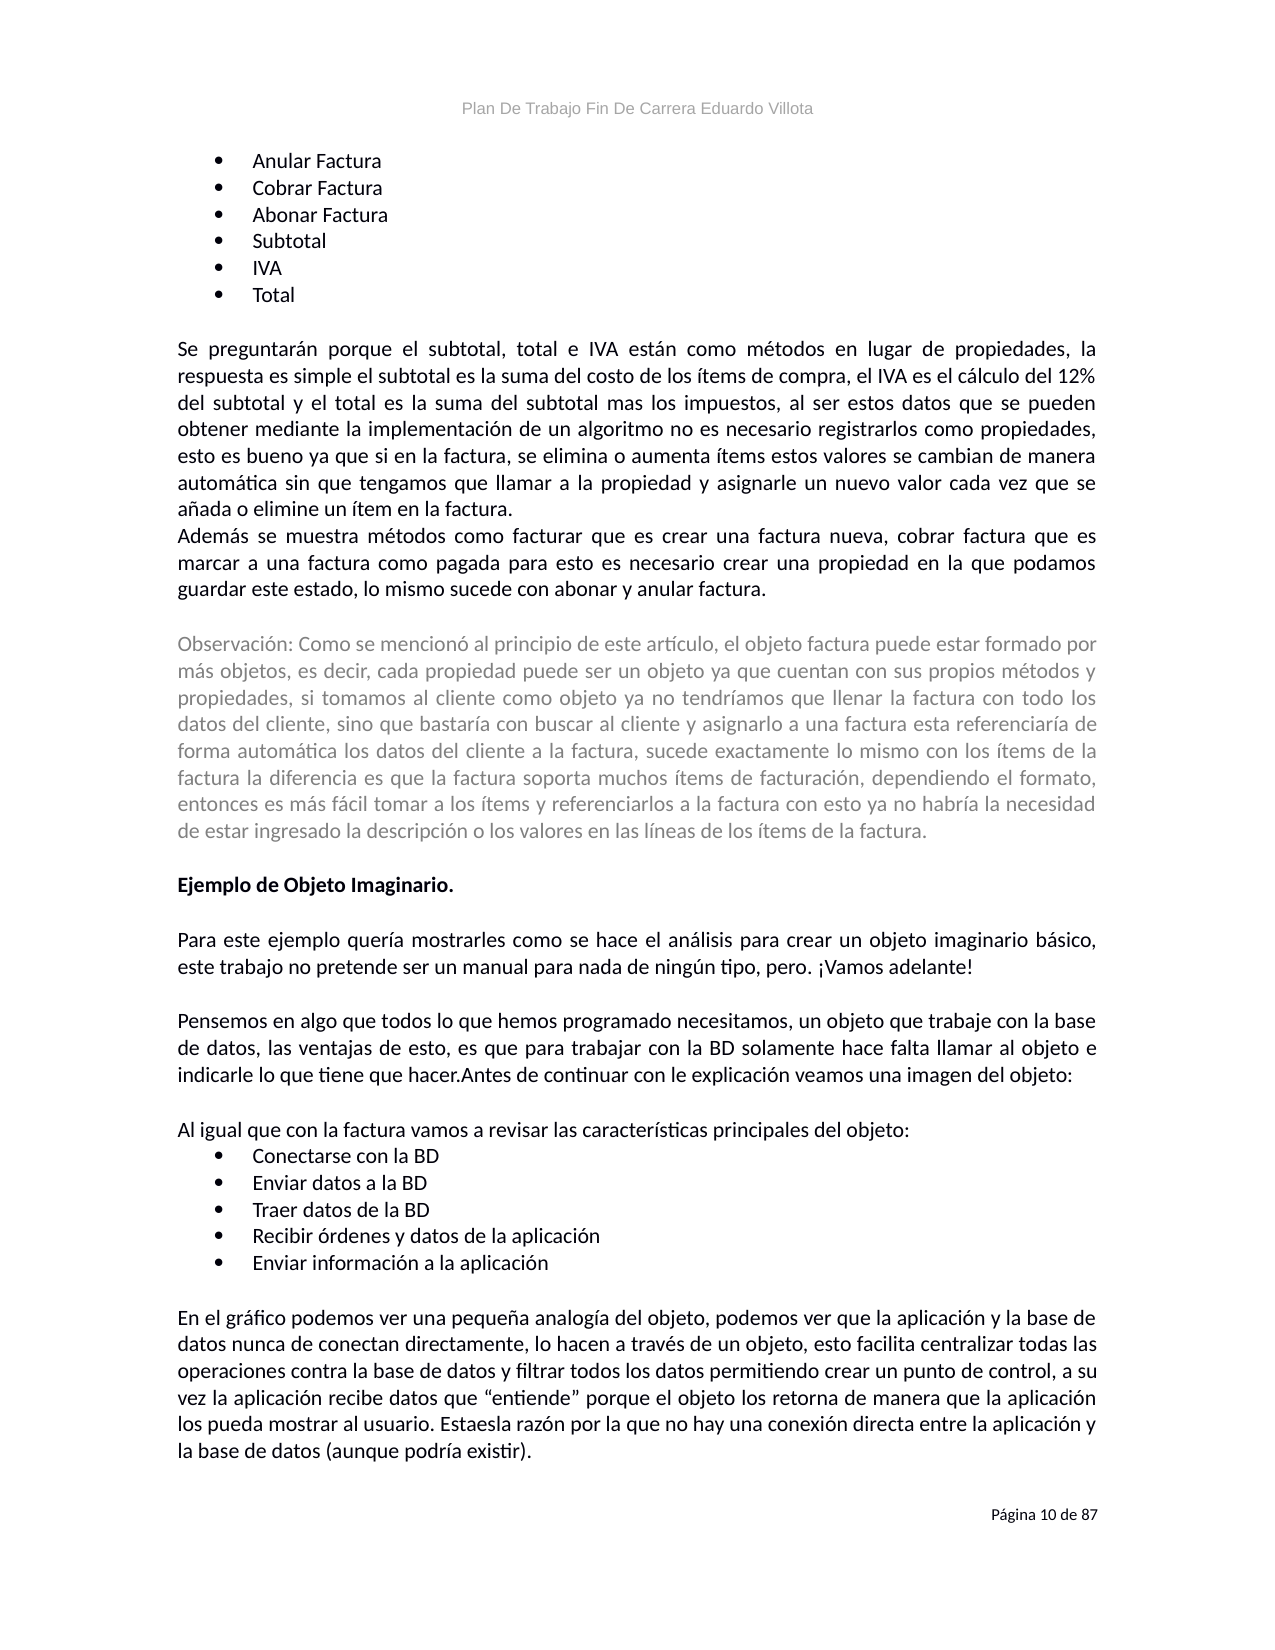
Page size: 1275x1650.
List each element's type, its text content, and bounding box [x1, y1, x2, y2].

text Al igual que con la factura vamos a revisar las características principales del objeto: [177, 1116, 1098, 1142]
text Se preguntarán porque el subtotal, total e IVA están como métodos en lugar de propiedades, la respuesta es simple el subtotal es la suma del costo de los ítems de compra, el IVA es el cálculo del 12% del subtotal y el total es la suma del subtotal mas los impuestos, al ser estos datos que se pueden obtener mediante la implementación de un algoritmo no es necesario registrarlos como propiedades, esto es bueno ya que si en la factura, se elimina o aumenta ítems estos valores se cambian de manera automática sin que tengamos que llamar a la propiedad y asignarle un nuevo valor cada vez que se añada o elimine un ítem en la factura. [177, 336, 1098, 522]
list Enviar datos a la BD [215, 1169, 1098, 1196]
list Recibir órdenes y datos de la aplicación [215, 1222, 1098, 1249]
text Para este ejemplo quería mostrarles como se hace el análisis para crear un objeto imaginario básico, este trabajo no pretende ser un manual para nada de ningún tipo, pero. ¡Vamos adelante! [177, 926, 1098, 980]
list Enviar información a la aplicación [215, 1249, 1098, 1276]
text Pensemos en algo que todos lo que hemos programado necesitamos, un objeto que trabaje con la base de datos, las ventajas de esto, es que para trabajar con la BD solamente hace falta llamar al objeto e indicarle lo que tiene que hacer.Antes de continuar con le explicación veamos una imagen del objeto: [177, 1008, 1098, 1088]
list IVA [215, 254, 1098, 281]
list Total [215, 281, 1098, 308]
list Subtotal [215, 228, 1098, 254]
text Observación: Como se mencionó al principio de este artículo, el objeto factura puede estar formado por más objetos, es decir, cada propiedad puede ser un objeto ya que cuentan con sus propios métodos y propiedades, si tomamos al cliente como objeto ya no tendríamos que llenar la factura con todo los datos del cliente, sino que bastaría con buscar al cliente y asignarlo a una factura esta referenciaría de forma automática los datos del cliente a la factura, sucede exactamente lo mismo con los ítems de la factura la diferencia es que la factura soporta muchos ítems de facturación, dependiendo el formato, entonces es más fácil tomar a los ítems y referenciarlos a la factura con esto ya no habría la necesidad de estar ingresado la descripción o los valores en las líneas de los ítems de la factura. [177, 630, 1098, 844]
list Traer datos de la BD [215, 1196, 1098, 1222]
text Además se muestra métodos como facturar que es crear una factura nueva, cobrar factura que es marcar a una factura como pagada para esto es necesario crear una propiedad en la que podamos guardar este estado, lo mismo sucede con abonar y anular factura. [177, 522, 1098, 602]
list Conectarse con la BD [215, 1142, 1098, 1169]
text Ejemplo de Objeto Imaginario. [177, 872, 1098, 898]
text En el gráfico podemos ver una pequeña analogía del objeto, podemos ver que la aplicación y la base de datos nunca de conectan directamente, lo hacen a través de un objeto, esto facilita centralizar todas las operaciones contra la base de datos y filtrar todos los datos permitiendo crear un punto de control, a su vez la aplicación recibe datos que “entiende” porque el objeto los retorna de manera que la aplicación los pueda mostrar al usuario. Estaesla razón por la que no hay una conexión directa entre la aplicación y la base de datos (aunque podría existir). [177, 1304, 1098, 1464]
list Cobrar Factura [215, 174, 1098, 201]
list Abonar Factura [215, 201, 1098, 228]
list Anular Factura [215, 148, 1098, 174]
